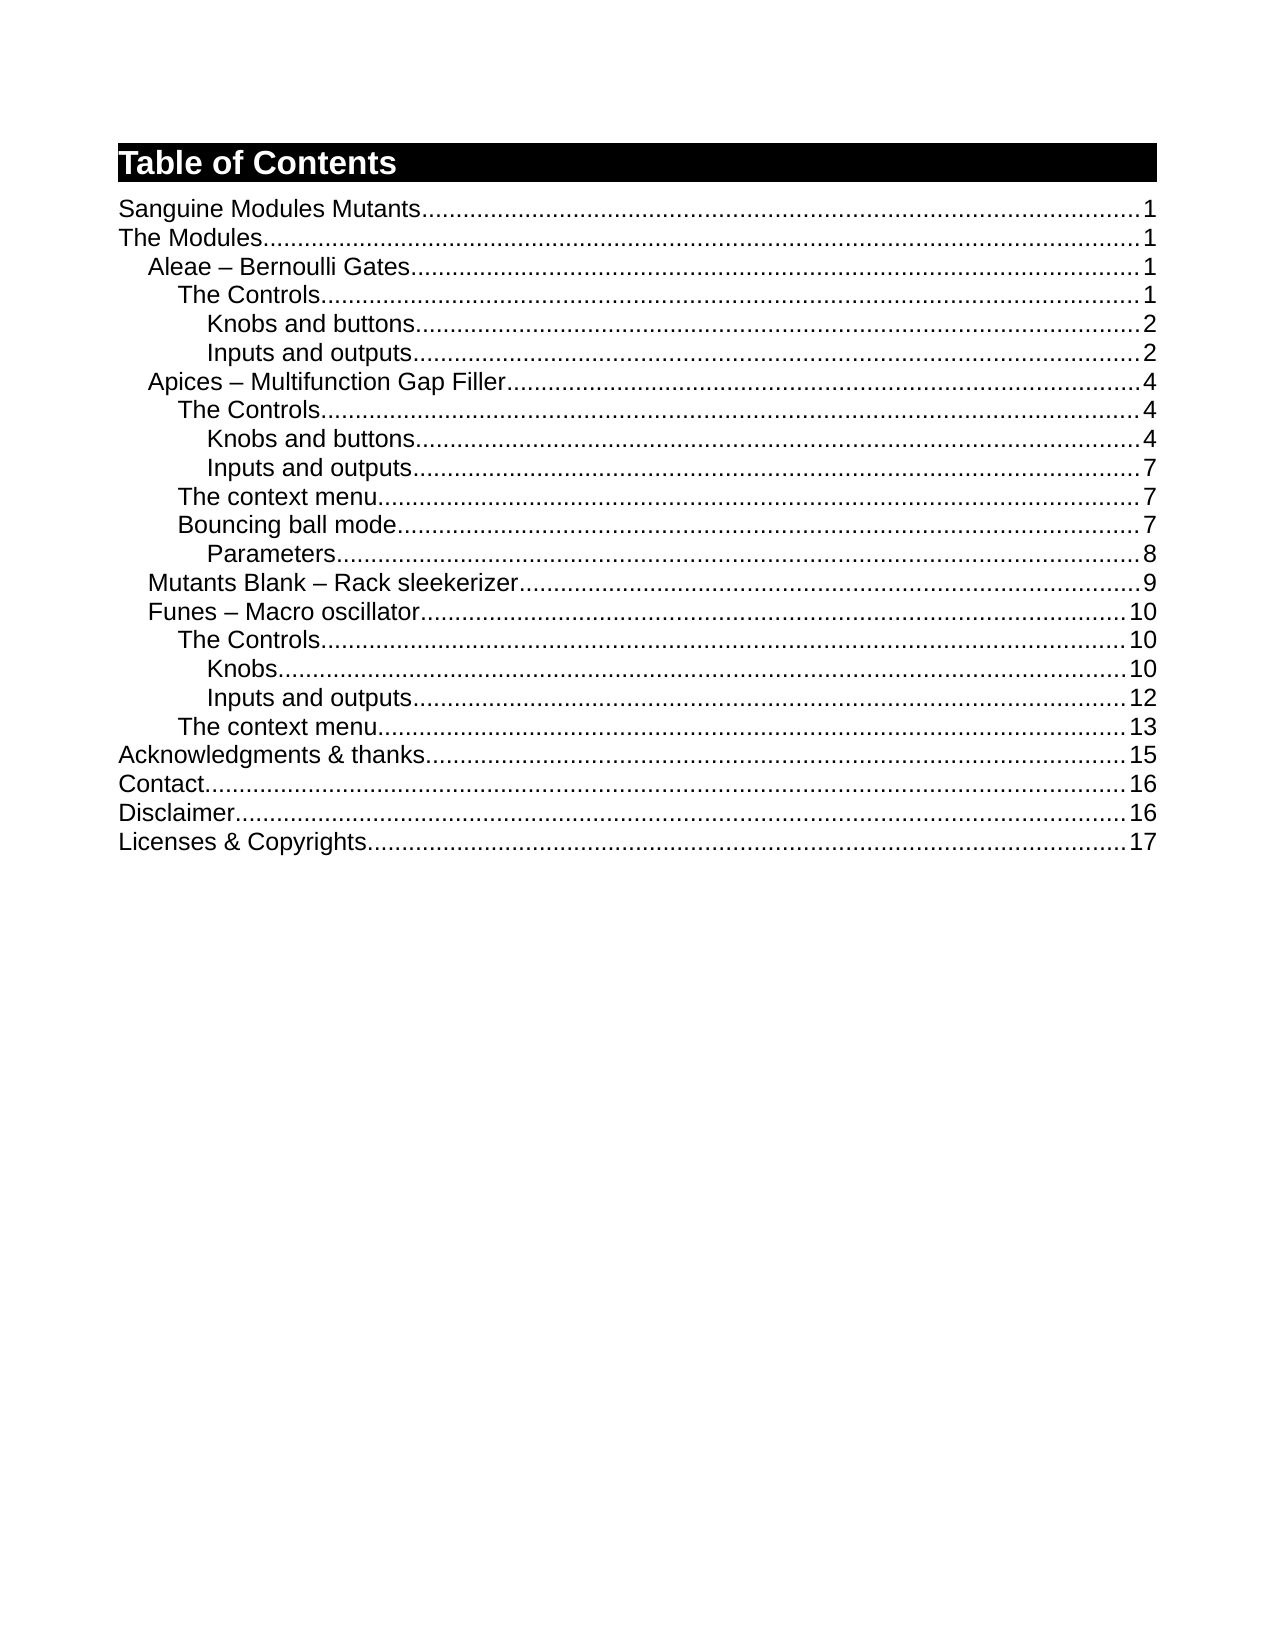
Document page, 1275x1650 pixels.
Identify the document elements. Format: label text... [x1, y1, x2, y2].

subtitle Table of Contents [118, 143, 1157, 182]
text Knobs and buttons 4 [207, 424, 1157, 453]
text Mutants Blank – Rack sleekerizer 9 [148, 568, 1157, 597]
text The Controls 1 [177, 280, 1157, 309]
text The context menu 7 [177, 482, 1157, 510]
text Disclaimer 16 [118, 798, 1157, 827]
text Bouncing ball mode 7 [177, 510, 1157, 539]
text Acknowledgments & thanks 15 [118, 740, 1157, 769]
text Inputs and outputs 2 [207, 338, 1157, 367]
text The Modules 1 [118, 223, 1157, 252]
text Knobs and buttons 2 [207, 309, 1157, 338]
text The Controls 10 [177, 625, 1157, 654]
text Aleae – Bernoulli Gates 1 [148, 252, 1157, 280]
text Sanguine Modules Mutants 1 [118, 194, 1157, 223]
text Parameters 8 [207, 539, 1157, 568]
text Inputs and outputs 7 [207, 453, 1157, 482]
text Knobs 10 [207, 654, 1157, 683]
text Licenses & Copyrights 17 [118, 827, 1157, 855]
text Inputs and outputs 12 [207, 683, 1157, 712]
text The context menu 13 [177, 712, 1157, 740]
text Apices – Multifunction Gap Filler 4 [148, 367, 1157, 395]
text Contact 16 [118, 769, 1157, 798]
text Funes – Macro oscillator 10 [148, 597, 1157, 625]
text The Controls 4 [177, 395, 1157, 424]
